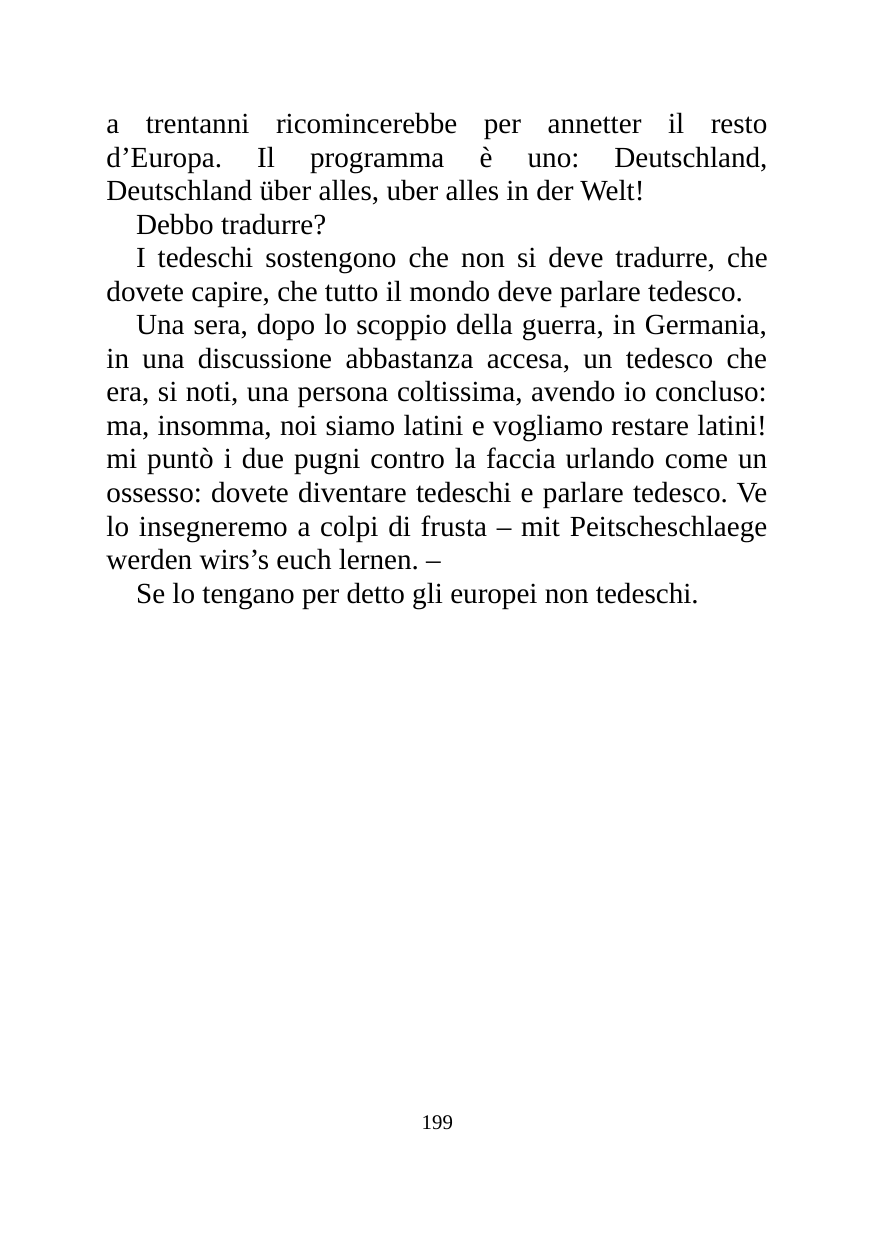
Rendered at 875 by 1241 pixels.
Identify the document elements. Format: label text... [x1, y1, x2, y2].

text I tedeschi sostengono che non si deve tradurre, che dovete capire, che tutto il mondo deve parlare tedesco. [106, 240, 768, 307]
text a trentanni ricomincerebbe per annetter il resto d’Europa. Il programma è uno: Deutschland, Deutschland über alles, uber alles in der Welt! [106, 106, 768, 207]
text Una sera, dopo lo scoppio della guerra, in Germania, in una discussione abbastanza accesa, un tedesco che era, si noti, una persona coltissima, avendo io concluso: ma, insomma, noi siamo latini e vogliamo restare latini! mi puntò i due pugni contro la faccia urlando come un ossesso: dovete diventare tedeschi e parlare tedesco. Ve lo insegneremo a colpi di frusta – mit Peitscheschlaege werden wirs’s euch lernen. – [106, 307, 768, 576]
text Se lo tengano per detto gli europei non tedeschi. [106, 576, 768, 609]
text Debbo tradurre? [106, 207, 768, 240]
